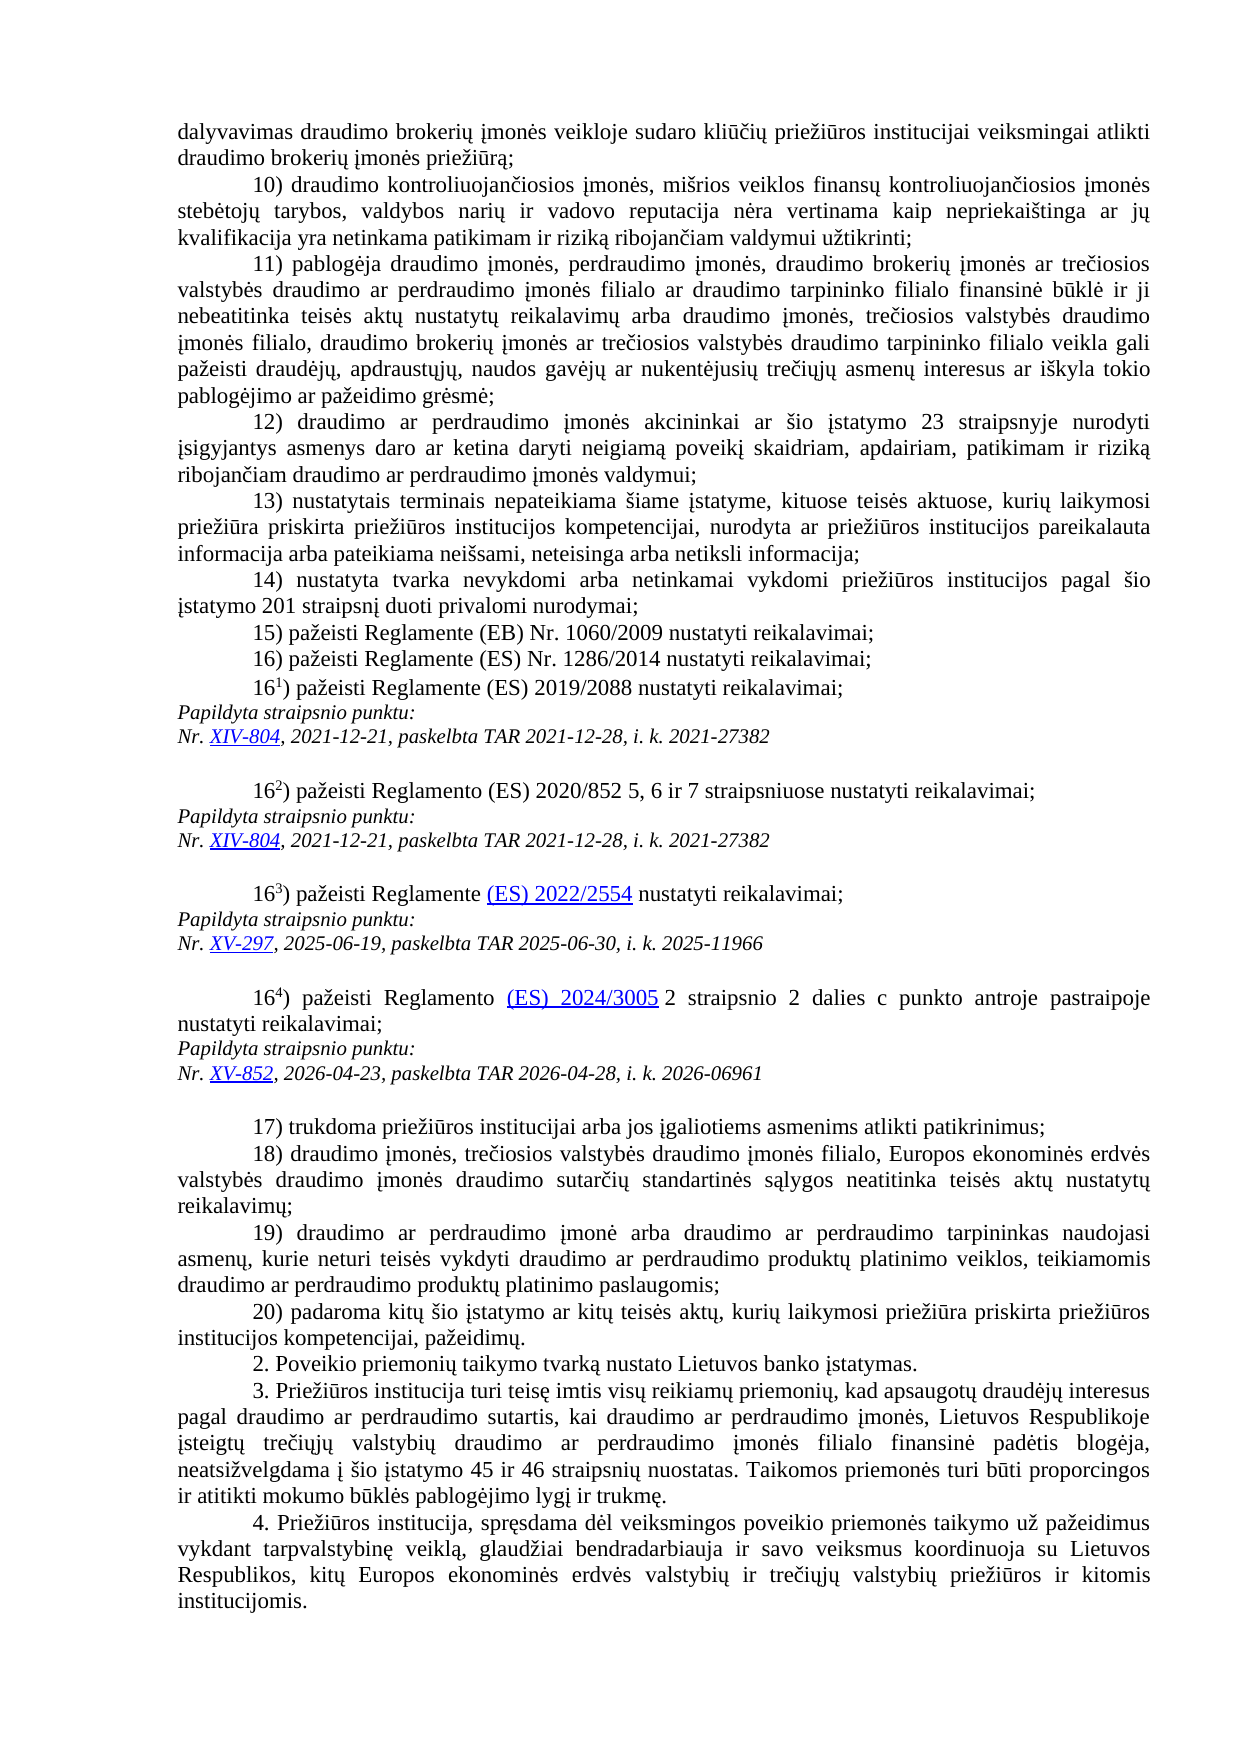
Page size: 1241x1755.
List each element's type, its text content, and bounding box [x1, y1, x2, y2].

text 12) draudimo ar perdraudimo įmonės akcininkai ar šio įstatymo 23 straipsnyje nurodyti įsigyjantys asmenys daro ar ketina daryti neigiamą poveikį skaidriam, apdairiam, patikimam ir riziką ribojančiam draudimo ar perdraudimo įmonės valdymui; [177, 408, 1152, 487]
text 20) padaroma kitų šio įstatymo ar kitų teisės aktų, kurių laikymosi priežiūra priskirta priežiūros institucijos kompetencijai, pažeidimų. [177, 1298, 1152, 1350]
text 161) pažeisti Reglamente (ES) 2019/2088 nustatyti reikalavimai; [177, 672, 1152, 700]
text 18) draudimo įmonės, trečiosios valstybės draudimo įmonės filialo, Europos ekonominės erdvės valstybės draudimo įmonės draudimo sutarčių standartinės sąlygos neatitinka teisės aktų nustatytų reikalavimų; [177, 1139, 1152, 1219]
text 13) nustatytais terminais nepateikiama šiame įstatyme, kituose teisės aktuose, kurių laikymosi priežiūra priskirta priežiūros institucijos kompetencijai, nurodyta ar priežiūros institucijos pareikalauta informacija arba pateikiama neišsami, neteisinga arba netiksli informacija; [177, 487, 1152, 566]
text 3. Priežiūros institucija turi teisę imtis visų reikiamų priemonių, kad apsaugotų draudėjų interesus pagal draudimo ar perdraudimo sutartis, kai draudimo ar perdraudimo įmonės, Lietuvos Respublikoje įsteigtų trečiųjų valstybių draudimo ar perdraudimo įmonės filialo finansinė padėtis blogėja, neatsižvelgdama į šio įstatymo 45 ir 46 straipsnių nuostatas. Taikomos priemonės turi būti proporcingos ir atitikti mokumo būklės pablogėjimo lygį ir trukmę. [177, 1377, 1152, 1508]
text Nr. XIV-804, 2021-12-21, paskelbta TAR 2021-12-28, i. k. 2021-27382 [177, 724, 1152, 748]
text 2. Poveikio priemonių taikymo tvarką nustato Lietuvos banko įstatymas. [177, 1350, 1152, 1377]
text 11) pablogėja draudimo įmonės, perdraudimo įmonės, draudimo brokerių įmonės ar trečiosios valstybės draudimo ar perdraudimo įmonės filialo ar draudimo tarpininko filialo finansinė būklė ir ji nebeatitinka teisės aktų nustatytų reikalavimų arba draudimo įmonės, trečiosios valstybės draudimo įmonės filialo, draudimo brokerių įmonės ar trečiosios valstybės draudimo tarpininko filialo veikla gali pažeisti draudėjų, apdraustųjų, naudos gavėjų ar nukentėjusių trečiųjų asmenų interesus ar iškyla tokio pablogėjimo ar pažeidimo grėsmė; [177, 250, 1152, 408]
text Papildyta straipsnio punktu: [177, 1036, 1152, 1060]
text 19) draudimo ar perdraudimo įmonė arba draudimo ar perdraudimo tarpininkas naudojasi asmenų, kurie neturi teisės vykdyti draudimo ar perdraudimo produktų platinimo veiklos, teikiamomis draudimo ar perdraudimo produktų platinimo paslaugomis; [177, 1219, 1152, 1298]
text Papildyta straipsnio punktu: [177, 907, 1152, 931]
text 162) pažeisti Reglamento (ES) 2020/852 5, 6 ir 7 straipsniuose nustatyti reikalavimai; [177, 777, 1152, 803]
text 17) trukdoma priežiūros institucijai arba jos įgaliotiems asmenims atlikti patikrinimus; [177, 1113, 1152, 1139]
text 16) pažeisti Reglamente (ES) Nr. 1286/2014 nustatyti reikalavimai; [177, 645, 1152, 672]
text dalyvavimas draudimo brokerių įmonės veikloje sudaro kliūčių priežiūros institucijai veiksmingai atlikti draudimo brokerių įmonės priežiūrą; [177, 118, 1152, 171]
text Papildyta straipsnio punktu: [177, 700, 1152, 724]
text 163) pažeisti Reglamente (ES) 2022/2554 nustatyti reikalavimai; [177, 880, 1152, 907]
text 4. Priežiūros institucija, spręsdama dėl veiksmingos poveikio priemonės taikymo už pažeidimus vykdant tarpvalstybinę veiklą, glaudžiai bendradarbiauja ir savo veiksmus koordinuoja su Lietuvos Respublikos, kitų Europos ekonominės erdvės valstybių ir trečiųjų valstybių priežiūros ir kitomis institucijomis. [177, 1508, 1152, 1614]
text Nr. XV-852, 2026-04-23, paskelbta TAR 2026-04-28, i. k. 2026-06961 [177, 1060, 1152, 1084]
text Papildyta straipsnio punktu: [177, 803, 1152, 828]
text 15) pažeisti Reglamente (EB) Nr. 1060/2009 nustatyti reikalavimai; [177, 619, 1152, 645]
text 164) pažeisti Reglamento (ES) 2024/3005 2 straipsnio 2 dalies c punkto antroje pastraipoje nustatyti reikalavimai; [177, 984, 1152, 1036]
text Nr. XIV-804, 2021-12-21, paskelbta TAR 2021-12-28, i. k. 2021-27382 [177, 828, 1152, 852]
text 14) nustatyta tvarka nevykdomi arba netinkamai vykdomi priežiūros institucijos pagal šio įstatymo 201 straipsnį duoti privalomi nurodymai; [177, 566, 1152, 619]
text Nr. XV-297, 2025-06-19, paskelbta TAR 2025-06-30, i. k. 2025-11966 [177, 931, 1152, 955]
text 10) draudimo kontroliuojančiosios įmonės, mišrios veiklos finansų kontroliuojančiosios įmonės stebėtojų tarybos, valdybos narių ir vadovo reputacija nėra vertinama kaip nepriekaištinga ar jų kvalifikacija yra netinkama patikimam ir riziką ribojančiam valdymui užtikrinti; [177, 171, 1152, 250]
